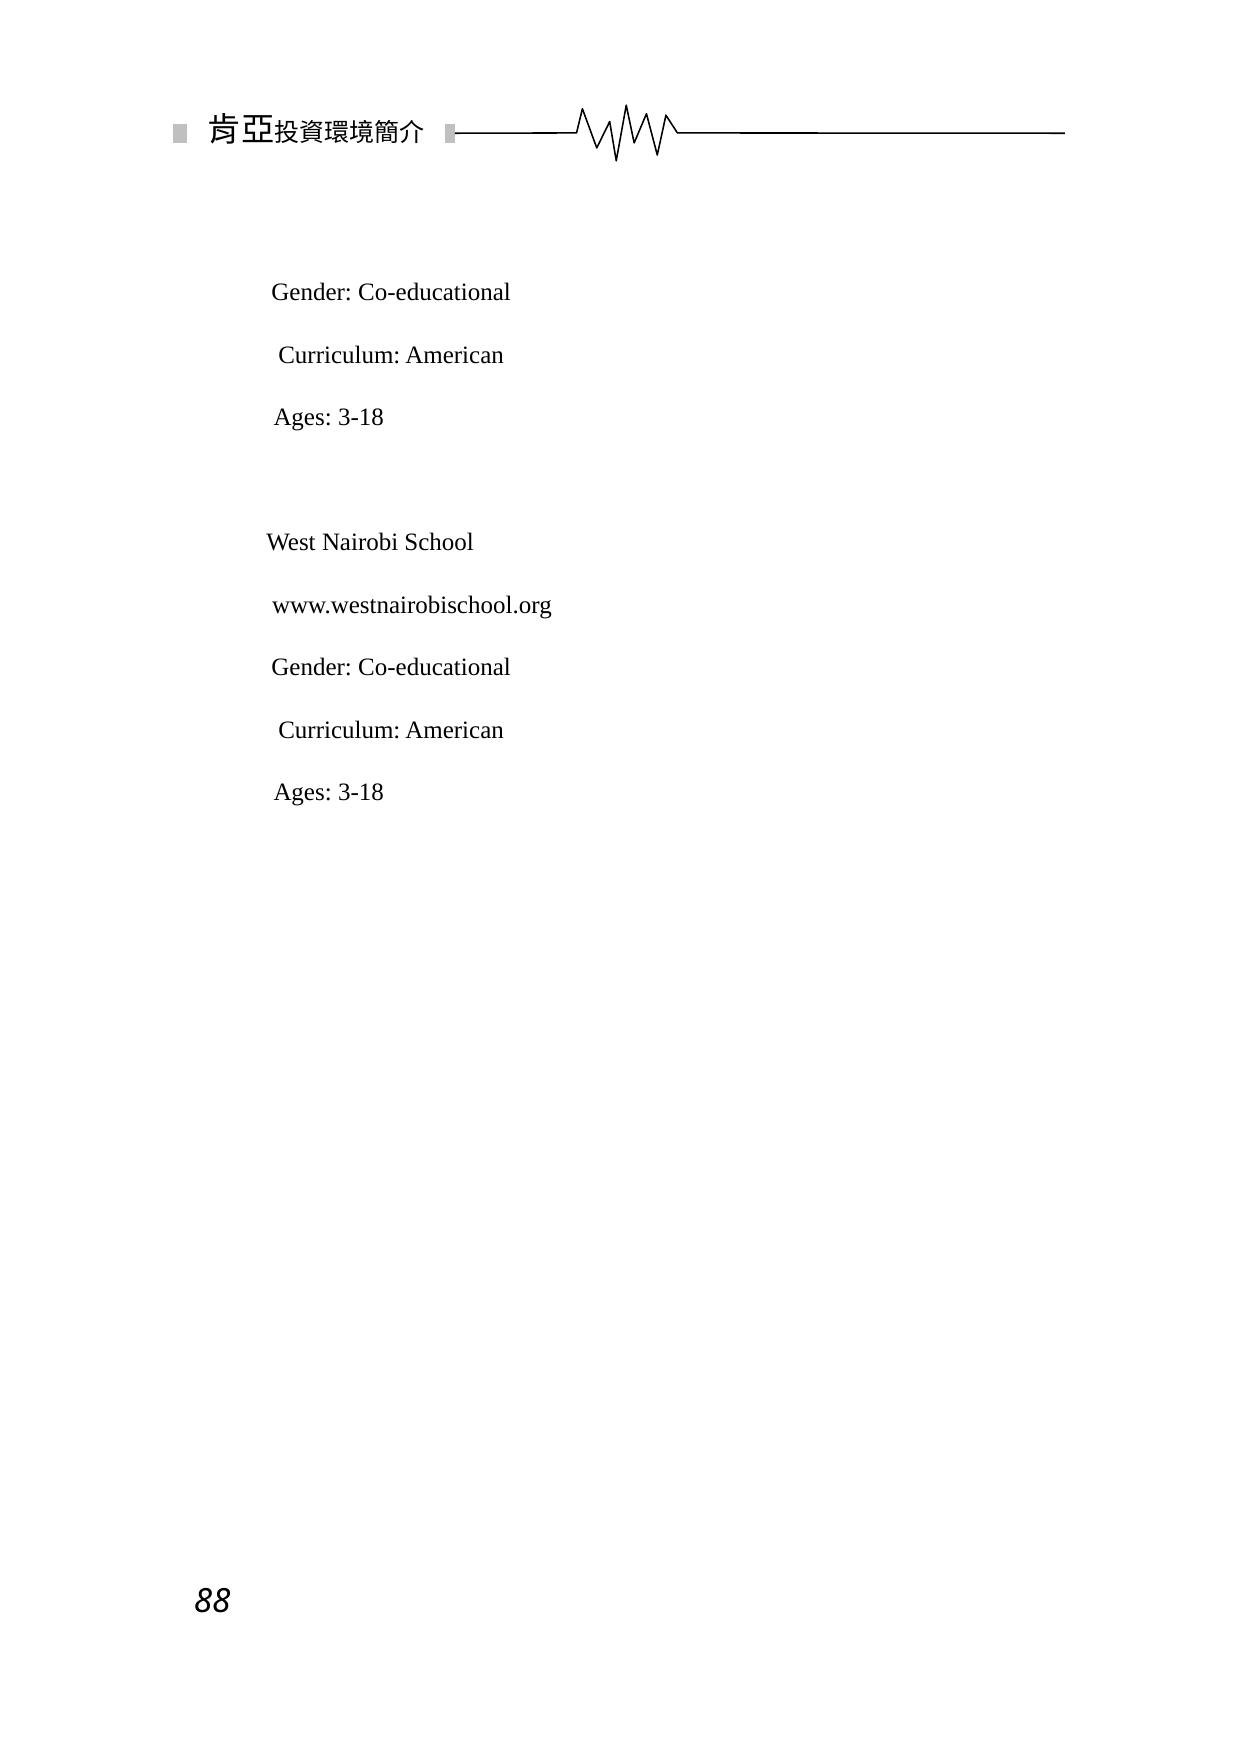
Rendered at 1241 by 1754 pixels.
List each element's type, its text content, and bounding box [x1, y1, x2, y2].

text Gender: Co-educational [232, 625, 1058, 688]
text Gender: Co-educational [232, 250, 1058, 313]
text Ages: 3-18 [232, 750, 1058, 813]
text West Nairobi School [232, 500, 1058, 563]
text Ages: 3-18 [232, 375, 1058, 438]
text Curriculum: American [232, 688, 1058, 750]
text Curriculum: American [232, 313, 1058, 375]
text www.westnairobischool.org [232, 563, 1058, 625]
